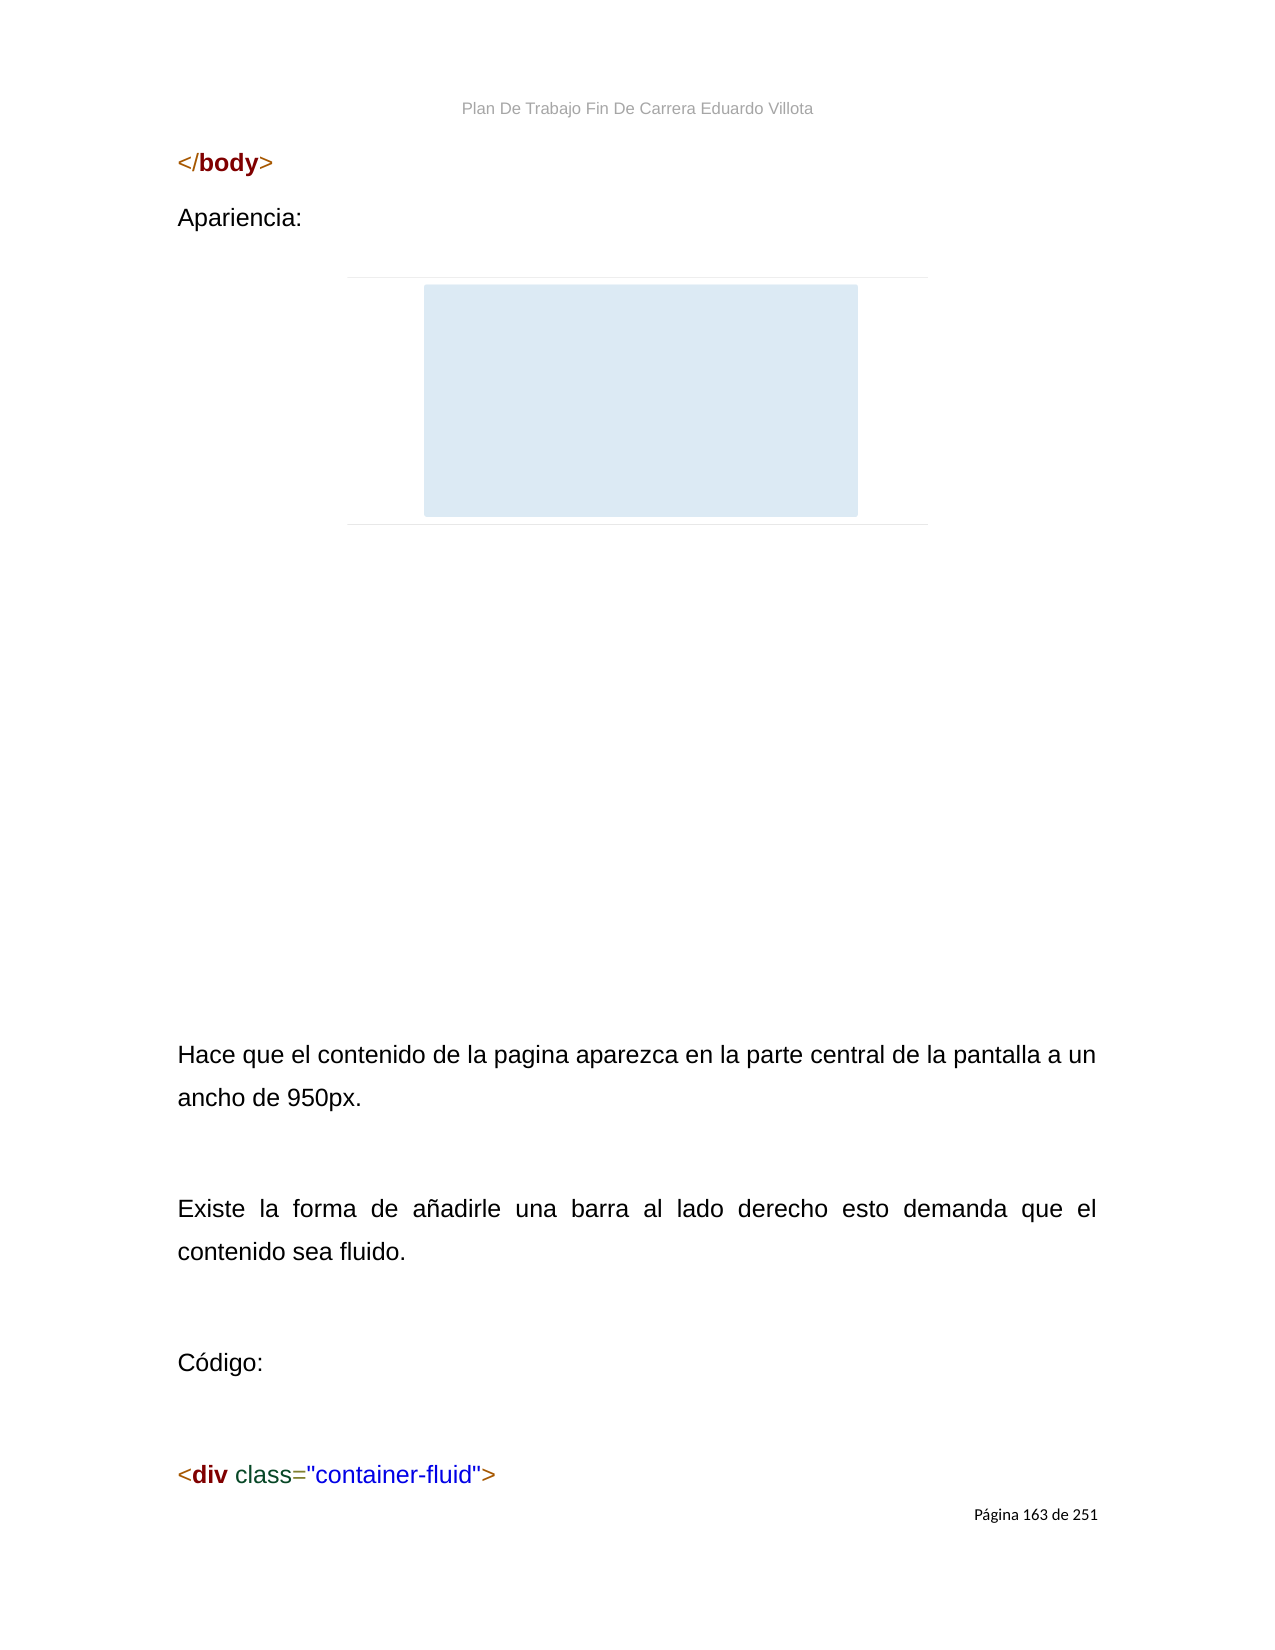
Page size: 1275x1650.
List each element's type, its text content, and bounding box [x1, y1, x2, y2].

text </body> [177, 148, 1098, 176]
text Código: [177, 1348, 1098, 1377]
text Hace que el contenido de la pagina aparezca en la parte central de la pantalla a un ancho de 950px. [177, 1039, 1098, 1111]
text <div class="container-fluid"> [177, 1459, 1098, 1488]
text Existe la forma de añadirle una barra al lado derecho esto demanda que el contenido sea fluido. [177, 1194, 1098, 1266]
picture [347, 277, 928, 525]
text Apariencia: [177, 203, 1098, 232]
